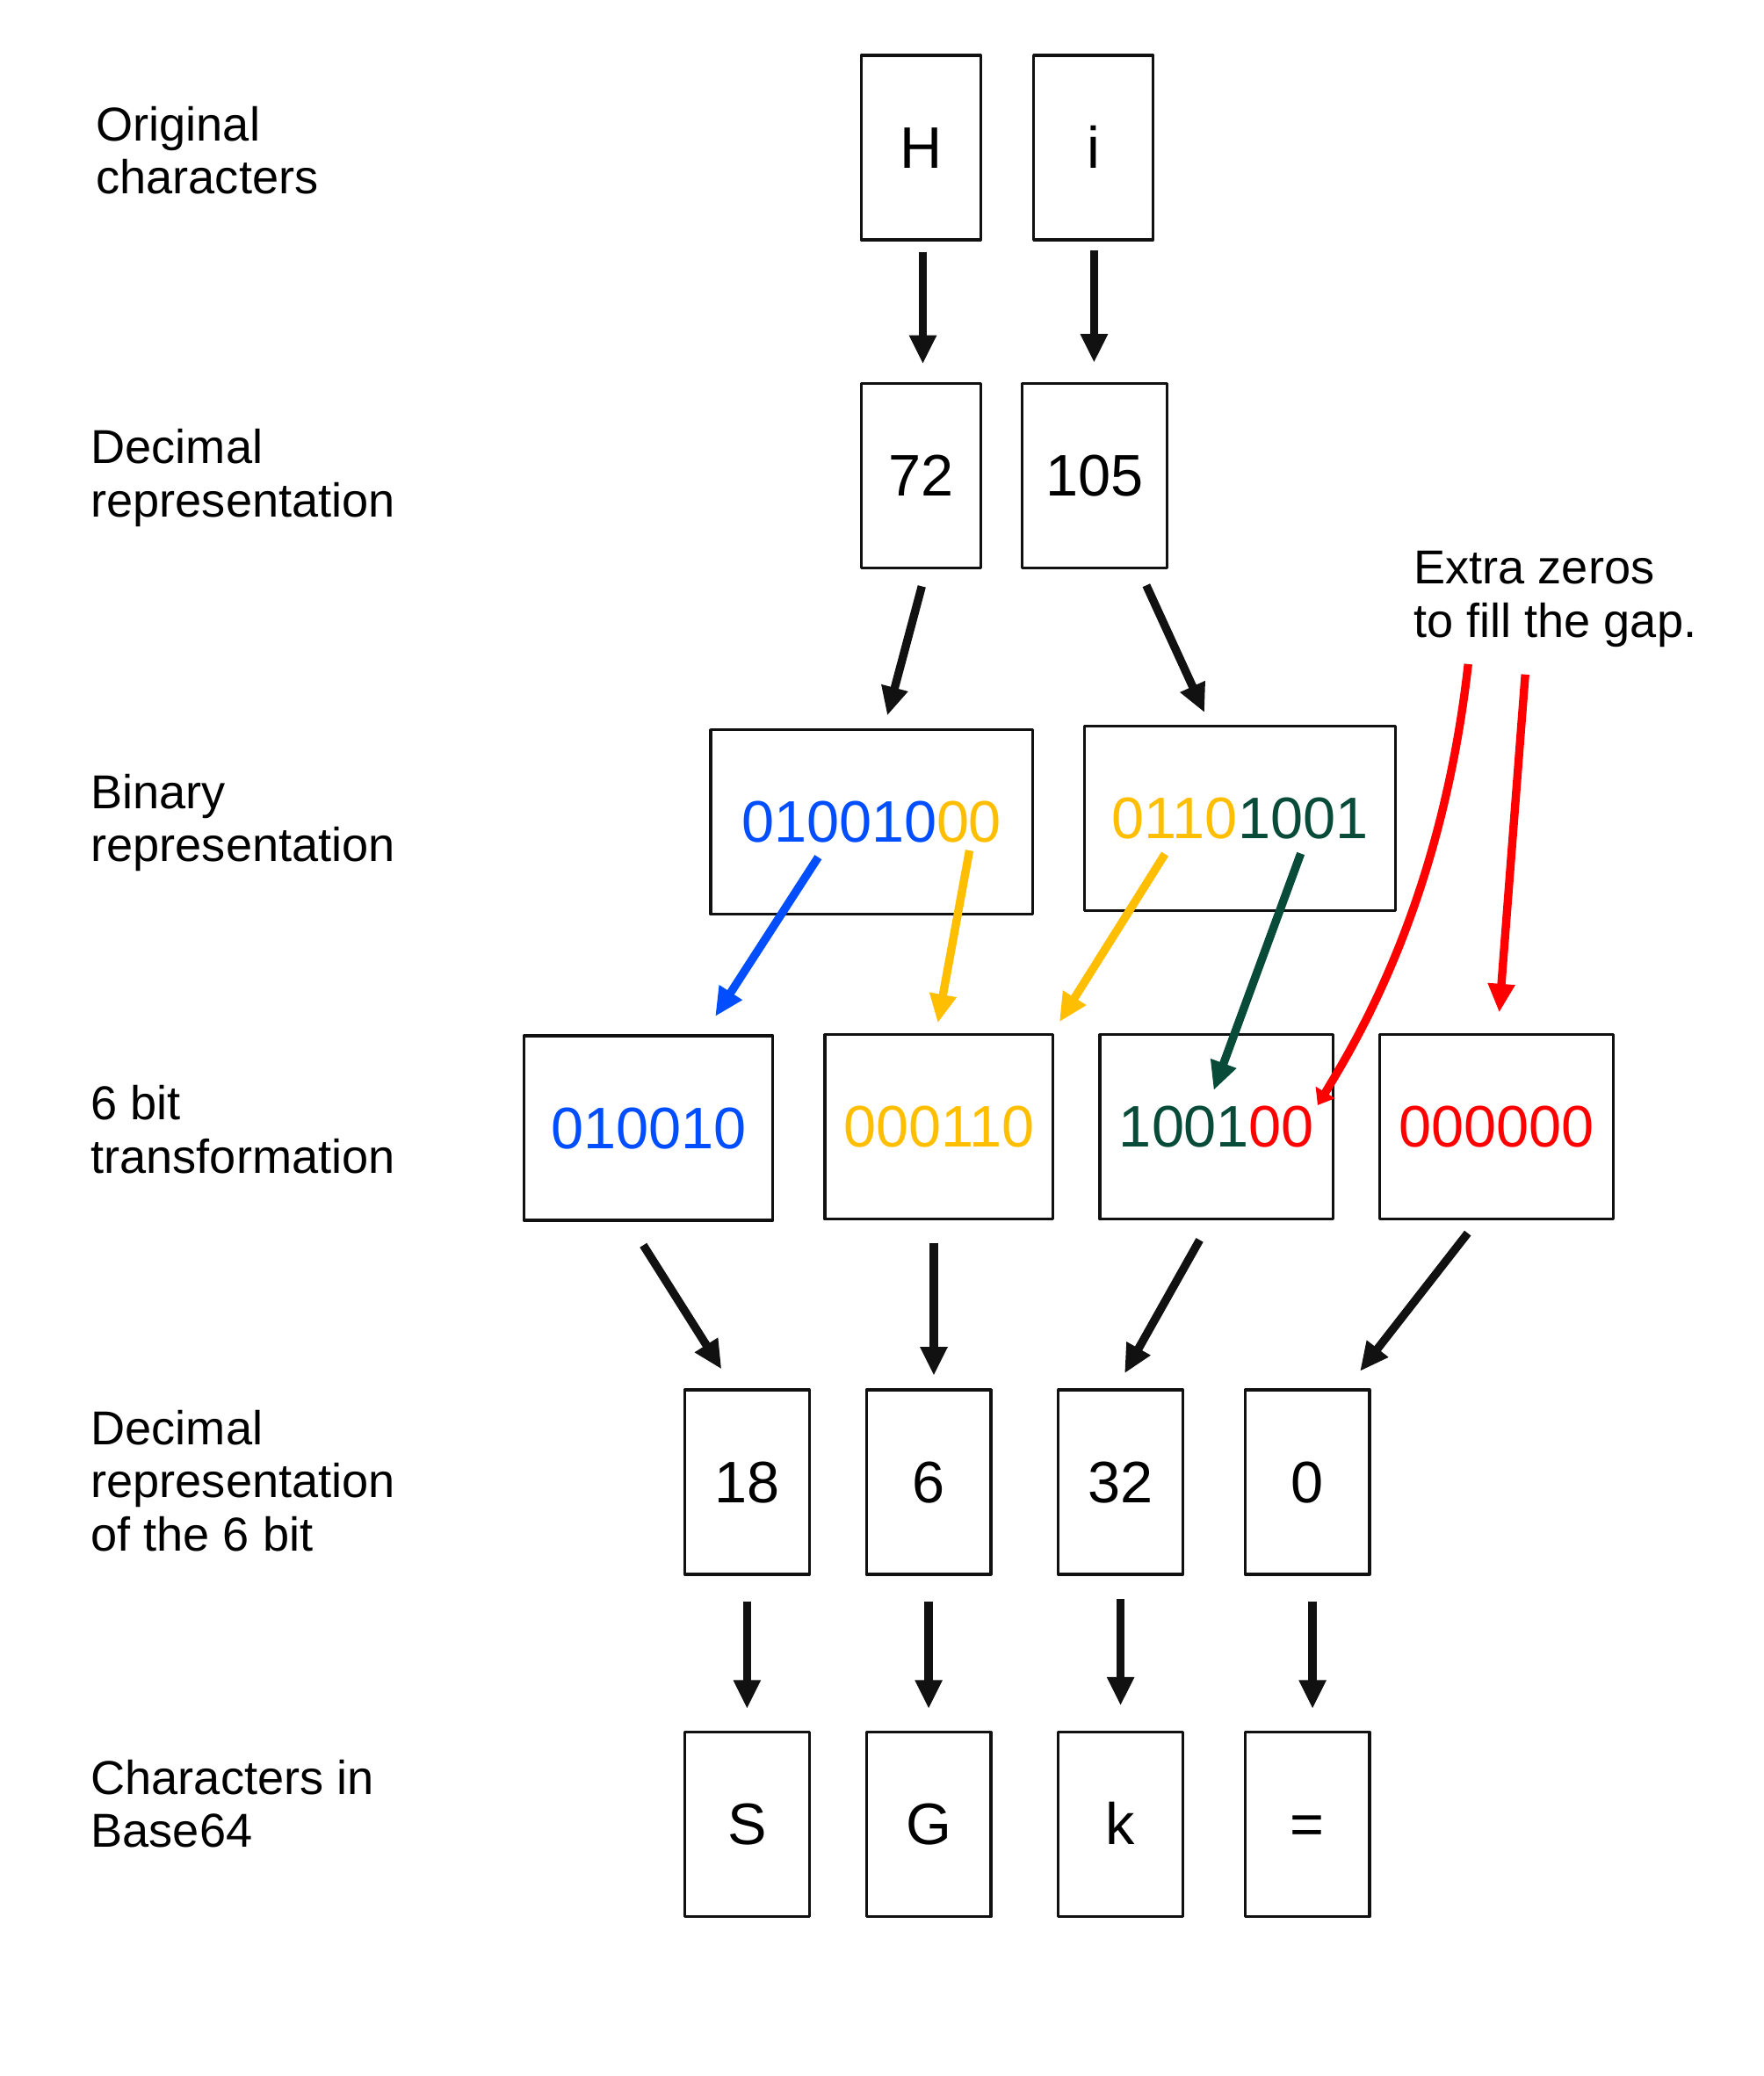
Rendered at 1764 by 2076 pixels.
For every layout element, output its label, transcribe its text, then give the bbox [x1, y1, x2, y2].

text_box G [866, 1732, 991, 1917]
text_box Characters in Base64 [77, 1726, 446, 1882]
text_box = [1245, 1732, 1370, 1917]
text_box 6 bit transformation [77, 1052, 446, 1207]
text_box 6 [866, 1389, 991, 1574]
text_box 72 [861, 383, 981, 568]
text_box 01001000 [711, 729, 1033, 915]
text_box k [1058, 1732, 1183, 1917]
text_box 01101001 [1084, 726, 1396, 911]
text_box Decimal representation of the 6 bit [77, 1394, 446, 1568]
text_box 000000 [1379, 1034, 1614, 1219]
text_box Original characters [83, 90, 421, 211]
text_box 32 [1058, 1389, 1183, 1574]
text_box 000110 [824, 1034, 1053, 1219]
text_box 0 [1245, 1389, 1370, 1574]
text_box i [1033, 54, 1153, 240]
text_box Binary representation [77, 741, 446, 896]
text_box 100100 [1099, 1034, 1334, 1219]
text_box Extra zeros to fill the gap. [1400, 534, 1712, 655]
text_box Decimal representation [77, 396, 446, 552]
text_box 105 [1022, 383, 1168, 568]
text_box H [861, 54, 981, 240]
text_box S [684, 1732, 810, 1917]
text_box 18 [684, 1389, 810, 1574]
text_box 010010 [524, 1035, 773, 1220]
